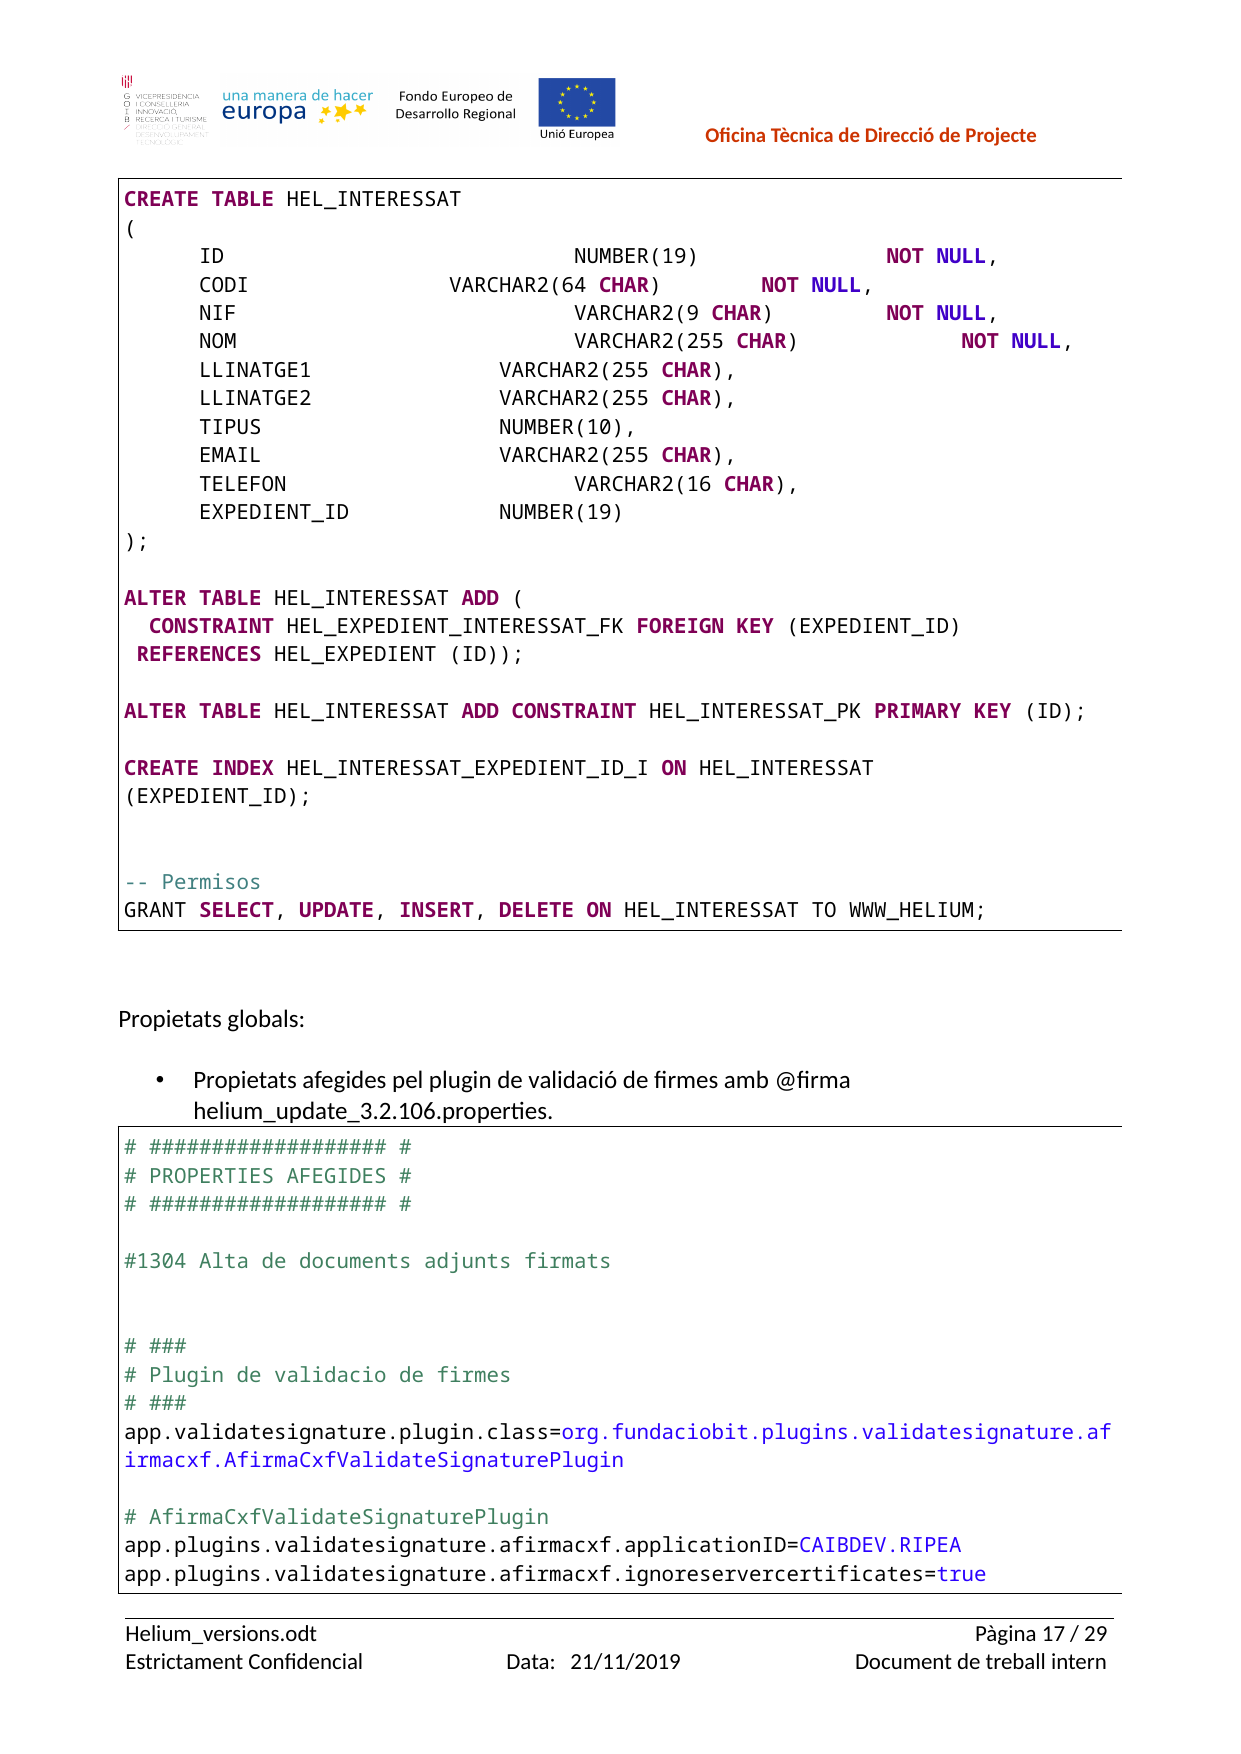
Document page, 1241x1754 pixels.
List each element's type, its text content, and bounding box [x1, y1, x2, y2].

text Propietats globals: [118, 1003, 1122, 1034]
list Propietats afegides pel plugin de validació de firmes amb @firma helium_update_3.2.106.properties. [156, 1064, 1122, 1126]
picture [219, 73, 621, 147]
picture [118, 73, 213, 147]
table_header CREATE TABLE HEL_INTERESSAT ( ID NUMBER(19) NOT NULL, CODI VARCHAR2(64 CHAR) NOT NULL, NIF VARCHAR2(9 CHAR) NOT NULL, NOM VARCHAR2(255 CHAR) NOT NULL, LLINATGE1 VARCHAR2(255 CHAR), LLINATGE2 VARCHAR2(255 CHAR), TIPUS NUMBER(10), EMAIL VARCHAR2(255 CHAR), TELEFON VARCHAR2(16 CHAR), EXPEDIENT_ID NUMBER(19) ); ALTER TABLE HEL_INTERESSAT ADD ( CONSTRAINT HEL_EXPEDIENT_INTERESSAT_FK FOREIGN KEY (EXPEDIENT_ID) REFERENCES HEL_EXPEDIENT (ID)); ALTER TABLE HEL_INTERESSAT ADD CONSTRAINT HEL_INTERESSAT_PK PRIMARY KEY (ID); CREATE INDEX HEL_INTERESSAT_EXPEDIENT_ID_I ON HEL_INTERESSAT (EXPEDIENT_ID); -- Permisos GRANT SELECT, UPDATE, INSERT, DELETE ON HEL_INTERESSAT TO WWW_HELIUM; [119, 179, 1122, 929]
table_header # ################### # # PROPERTIES AFEGIDES # # ################### # #1304 Alta de documents adjunts firmats # ### # Plugin de validacio de firmes # ### app.validatesignature.plugin.class=org.fundaciobit.plugins.validatesignature.afirmacxf.AfirmaCxfValidateSignaturePlugin # AfirmaCxfValidateSignaturePlugin app.plugins.validatesignature.afirmacxf.applicationID=CAIBDEV.RIPEA app.plugins.validatesignature.afirmacxf.ignoreservercertificates=true [119, 1127, 1122, 1593]
